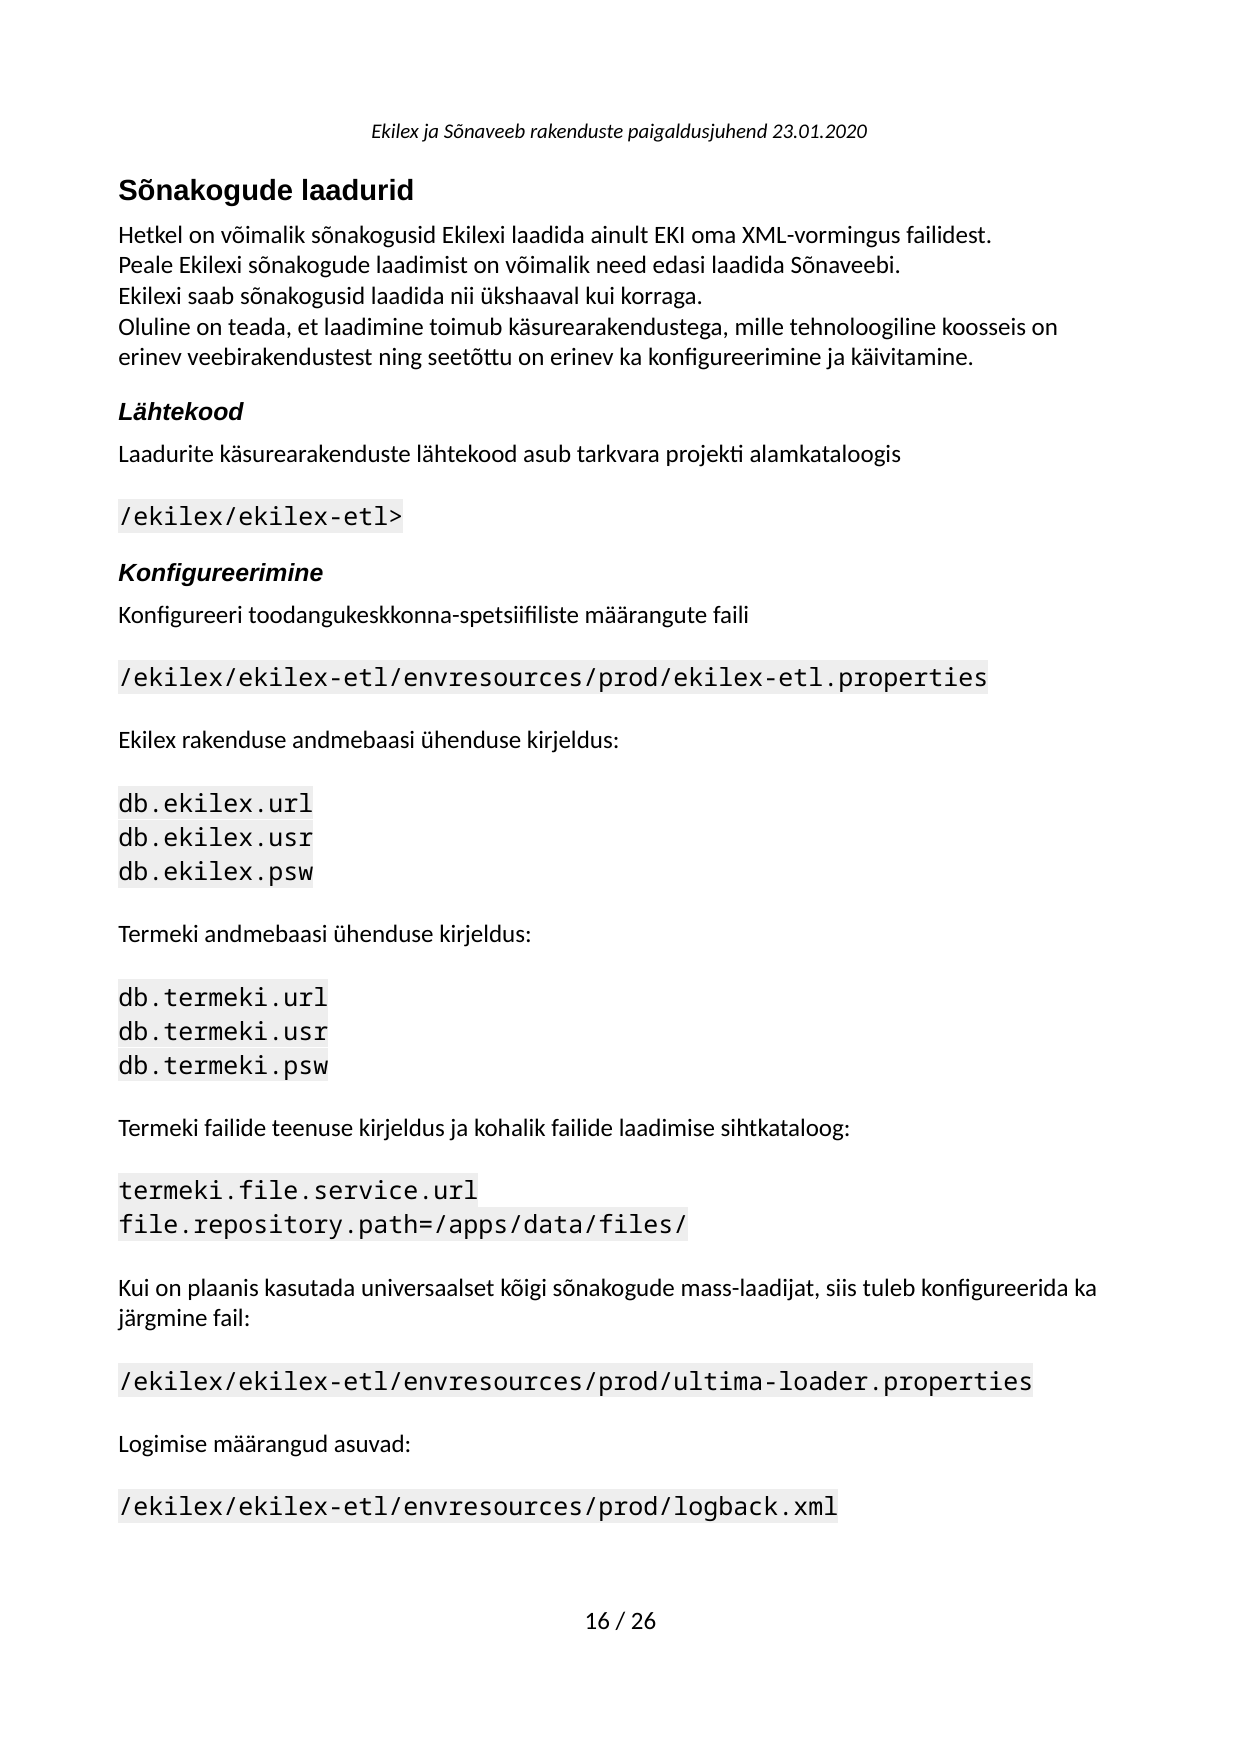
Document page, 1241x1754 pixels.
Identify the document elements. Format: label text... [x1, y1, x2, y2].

text Ekilex rakenduse andmebaasi ühenduse kirjeldus: [118, 724, 1122, 755]
subtitle Konfigureerimine [118, 558, 1122, 586]
text /ekilex/ekilex-etl/envresources/prod/ultima-loader.properties [118, 1363, 1122, 1397]
text db.ekilex.usr [118, 819, 1122, 854]
text Termeki failide teenuse kirjeldus ja kohalik failide laadimise sihtkataloog: [118, 1112, 1122, 1142]
text Logimise määrangud asuvad: [118, 1428, 1122, 1458]
text /ekilex/ekilex-etl> [118, 499, 1122, 533]
text Konfigureeri toodangukeskkonna-spetsiifiliste määrangute faili [118, 599, 1122, 629]
subtitle Lähtekood [118, 397, 1122, 425]
text Ekilexi saab sõnakogusid laadida nii ükshaaval kui korraga. [118, 280, 1122, 311]
text Hetkel on võimalik sõnakogusid Ekilexi laadida ainult EKI oma XML-vormingus failidest. [118, 219, 1122, 249]
text db.termeki.usr [118, 1013, 1122, 1047]
text db.ekilex.url [118, 786, 1122, 819]
text Termeki andmebaasi ühenduse kirjeldus: [118, 918, 1122, 949]
text termeki.file.service.url [118, 1173, 1122, 1207]
text db.ekilex.psw [118, 854, 1122, 888]
text Laadurite käsurearakenduste lähtekood asub tarkvara projekti alamkataloogis [118, 438, 1122, 468]
text /ekilex/ekilex-etl/envresources/prod/ekilex-etl.properties [118, 660, 1122, 694]
subtitle Sõnakogude laadurid [118, 173, 1122, 207]
text db.termeki.psw [118, 1047, 1122, 1081]
text file.repository.path=/apps/data/files/ [118, 1207, 1122, 1241]
text Peale Ekilexi sõnakogude laadimist on võimalik need edasi laadida Sõnaveebi. [118, 249, 1122, 280]
text /ekilex/ekilex-etl/envresources/prod/logback.xml [118, 1489, 1122, 1523]
text Oluline on teada, et laadimine toimub käsurearakendustega, mille tehnoloogiline koosseis on erinev veebirakendustest ning seetõttu on erinev ka konfigureerimine ja käivitamine. [118, 311, 1122, 372]
text Kui on plaanis kasutada universaalset kõigi sõnakogude mass-laadijat, siis tuleb konfigureerida ka järgmine fail: [118, 1272, 1122, 1333]
text db.termeki.url [118, 979, 1122, 1013]
